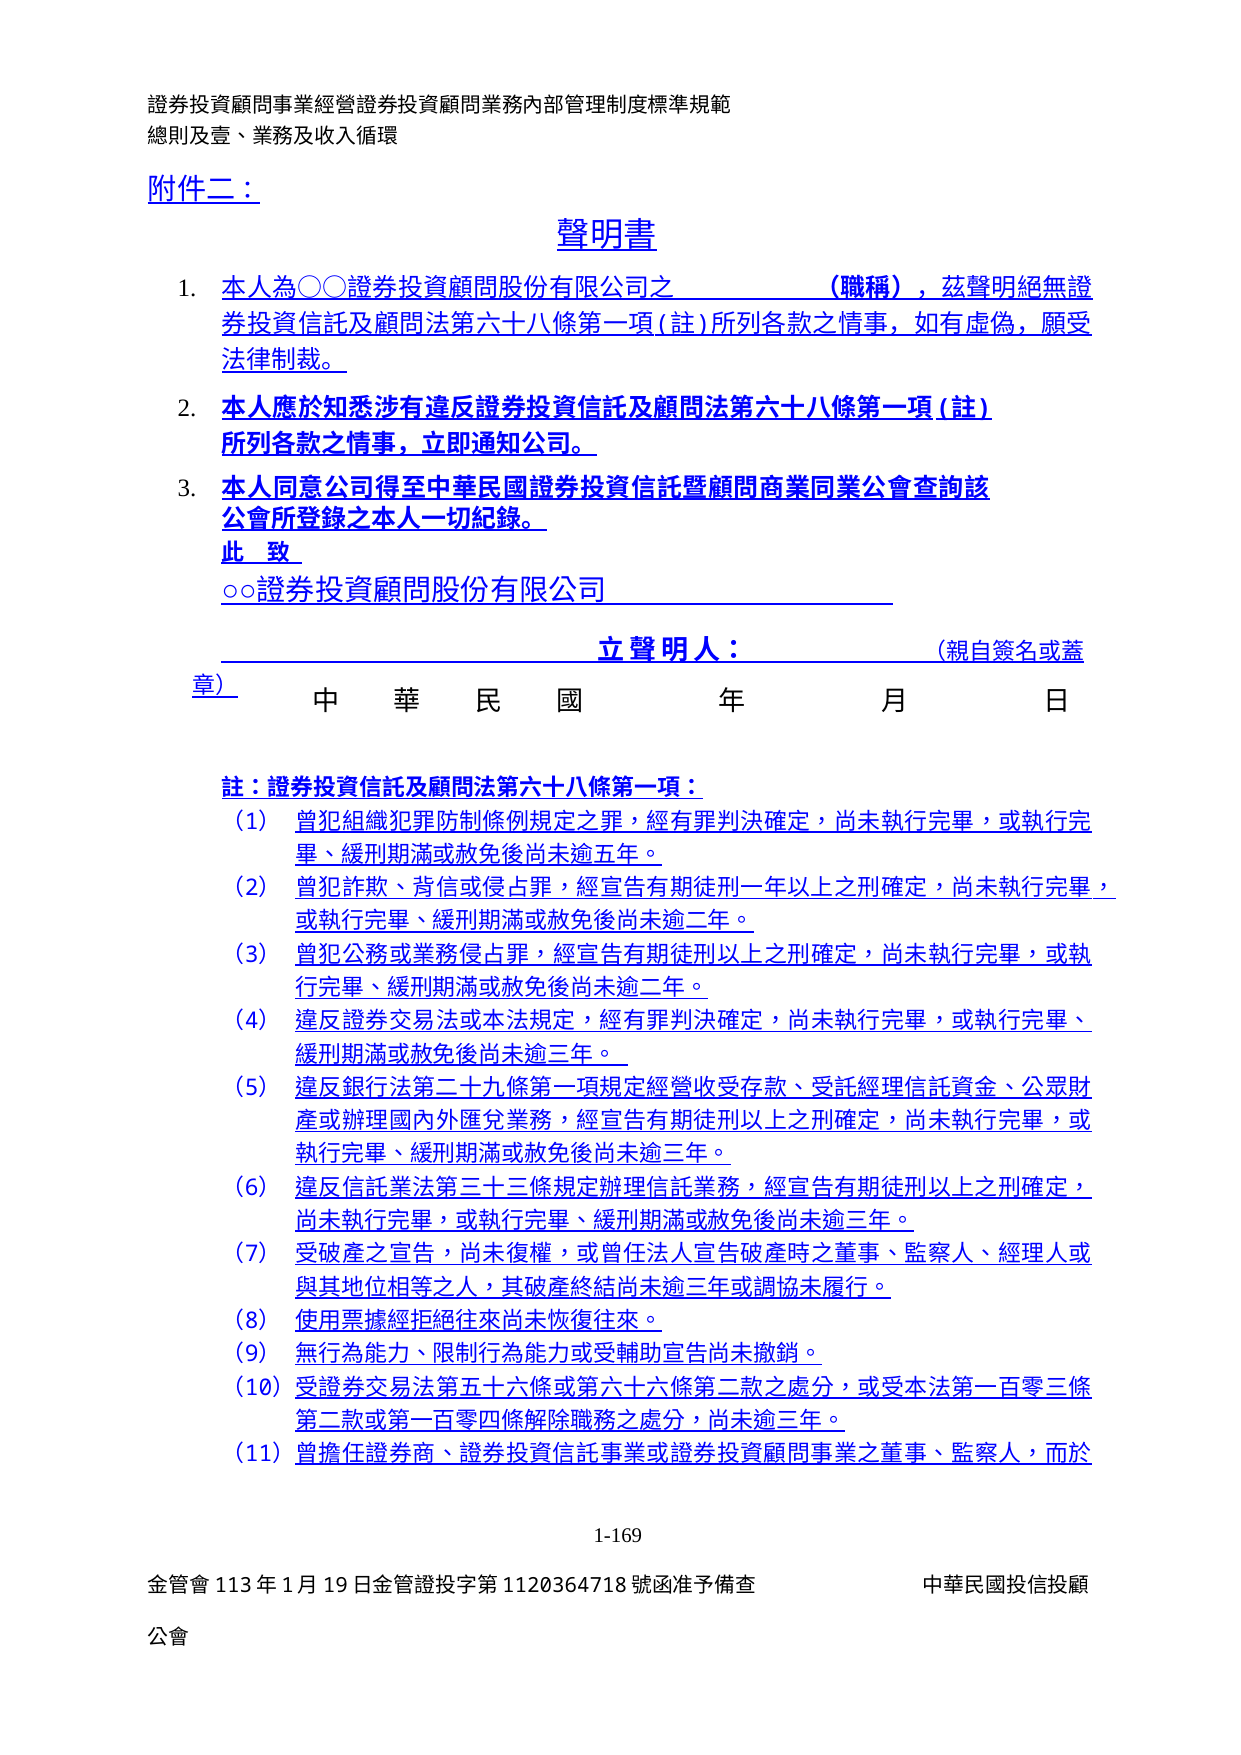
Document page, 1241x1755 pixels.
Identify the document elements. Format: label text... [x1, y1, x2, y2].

text ○○證券投資顧問股份有限公司 [192, 567, 992, 609]
text 註：證券投資信託及顧問法第六十八條第一項： [192, 769, 992, 802]
list 無行為能力、限制行為能力或受輔助宣告尚未撤銷。 [222, 1335, 1093, 1368]
list 曾犯組織犯罪防制條例規定之罪，經有罪判決確定，尚未執行完畢，或執行完畢、緩刑期滿或赦免後尚未逾五年。 [222, 802, 1093, 869]
list 曾擔任證券商、證券投資信託事業或證券投資顧問事業之董事、監察人，而於 [222, 1435, 1093, 1468]
text 中 華 民 國 年 月 日 [294, 679, 1089, 712]
list 曾犯詐欺、背信或侵占罪，經宣告有期徒刑一年以上之刑確定，尚未執行完畢，或執行完畢、緩刑期滿或赦免後尚未逾二年。 [222, 869, 1093, 936]
list 受破產之宣告，尚未復權，或曾任法人宣告破產時之董事、監察人、經理人或與其地位相等之人，其破產終結尚未逾三年或調協未履行。 [222, 1235, 1093, 1302]
list 本人為○○證券投資顧問股份有限公司之 （職稱），茲聲明絕無證券投資信託及顧問法第六十八條第一項(註)所列各款之情事，如有虛偽，願受法律制裁。 [177, 267, 1093, 376]
text 立聲明人： （親自簽名或蓋章） [192, 628, 1104, 720]
list 曾犯公務或業務侵占罪，經宣告有期徒刑以上之刑確定，尚未執行完畢，或執行完畢、緩刑期滿或赦免後尚未逾二年。 [222, 936, 1093, 1002]
list 違反銀行法第二十九條第一項規定經營收受存款、受託經理信託資金、公眾財產或辦理國內外匯兌業務，經宣告有期徒刑以上之刑確定，尚未執行完畢，或執行完畢、緩刑期滿或赦免後尚未逾三年。 [222, 1069, 1093, 1168]
list 違反證券交易法或本法規定，經有罪判決確定，尚未執行完畢，或執行完畢、緩刑期滿或赦免後尚未逾三年。 [222, 1002, 1093, 1069]
text 附件二： [148, 166, 1093, 208]
list 受證券交易法第五十六條或第六十六條第二款之處分，或受本法第一百零三條第二款或第一百零四條解除職務之處分，尚未逾三年。 [222, 1368, 1093, 1435]
list 違反信託業法第三十三條規定辦理信託業務，經宣告有期徒刑以上之刑確定，尚未執行完畢，或執行完畢、緩刑期滿或赦免後尚未逾三年。 [222, 1168, 1093, 1235]
list 本人同意公司得至中華民國證券投資信託暨顧問商業同業公會查詢該公會所登錄之本人一切紀錄。 [177, 471, 992, 533]
list 本人應於知悉涉有違反證券投資信託及顧問法第六十八條第一項(註)所列各款之情事，立即通知公司。 [177, 387, 992, 460]
list 使用票據經拒絕往來尚未恢復往來。 [222, 1302, 1093, 1335]
text 此 致 [192, 533, 992, 567]
text 聲明書 [192, 208, 992, 256]
